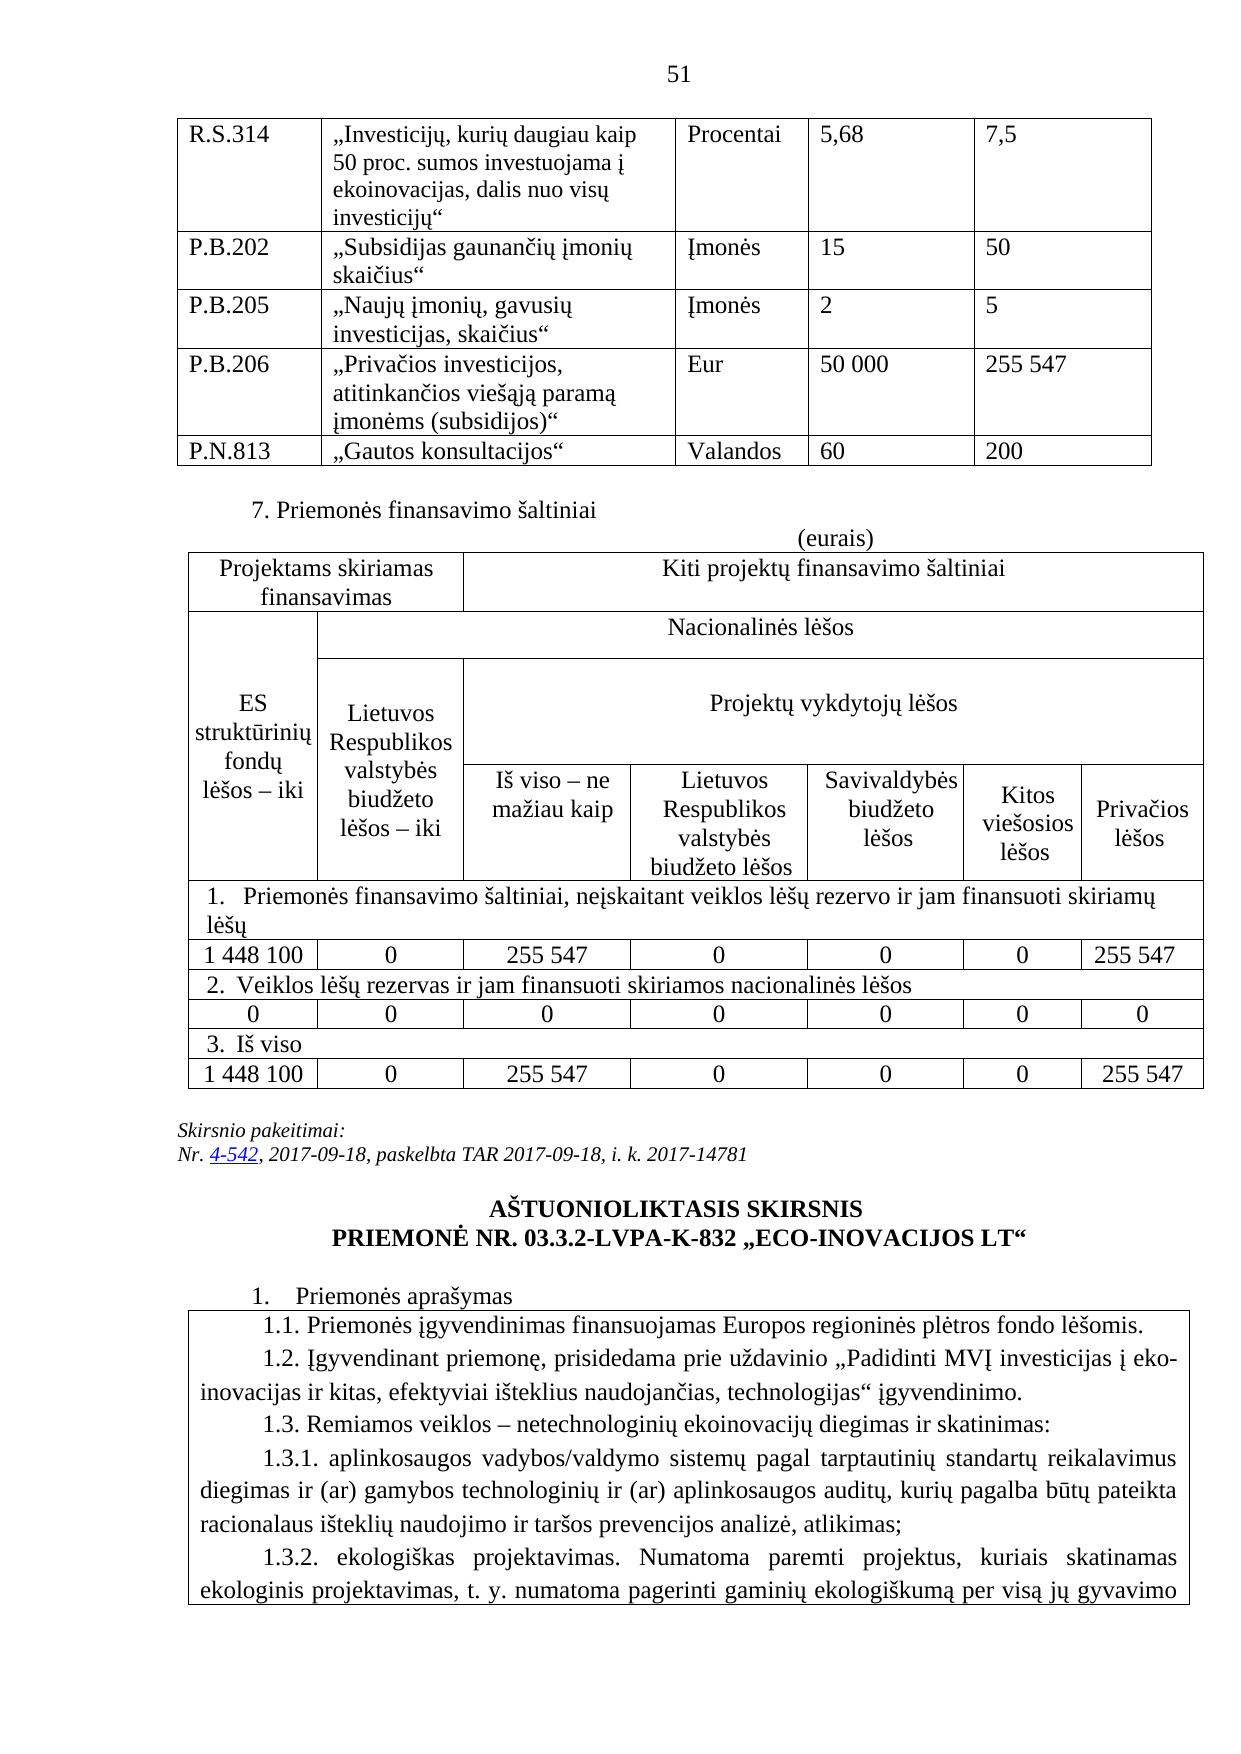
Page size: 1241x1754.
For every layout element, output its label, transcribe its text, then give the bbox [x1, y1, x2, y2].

table_cell 5,68 [809, 119, 974, 231]
table_cell 255 547 [1082, 1059, 1203, 1088]
table_cell 0 [189, 1000, 317, 1028]
table_cell Iš viso – ne mažiau kaip [464, 765, 630, 880]
table_cell 0 [964, 1000, 1081, 1028]
table_cell P.B.206 [178, 349, 321, 435]
table_header Kiti projektų finansavimo šaltiniai [464, 553, 1203, 611]
table_cell „Gautos konsultacijos“ [322, 436, 675, 465]
table_cell R.S.314 [178, 119, 321, 231]
table_cell 2. Veiklos lėšų rezervas ir jam finansuoti skiriamos nacionalinės lėšos [189, 970, 1203, 998]
table_cell 3. Iš viso [189, 1029, 1203, 1058]
table_cell 255 547 [975, 349, 1151, 435]
table_cell 0 [631, 940, 807, 969]
table_cell 1 448 100 [189, 940, 317, 969]
table_cell 255 547 [464, 1059, 630, 1088]
text 1. Priemonės aprašymas [251, 1281, 1181, 1309]
table_cell P.B.205 [178, 290, 321, 348]
table_cell 5 [975, 290, 1151, 348]
table_cell 0 [964, 1059, 1081, 1088]
table_cell 0 [318, 1059, 463, 1088]
table_cell 2 [809, 290, 974, 348]
text (eurais) [797, 523, 904, 552]
table_cell 0 [318, 1000, 463, 1028]
table_cell Lietuvos Respublikos valstybės biudžeto lėšos [631, 765, 807, 880]
table_cell 0 [964, 940, 1081, 969]
table_cell 1. Priemonės finansavimo šaltiniai, neįskaitant veiklos lėšų rezervo ir jam finansuoti skiriamų lėšų [189, 881, 1203, 939]
text PRIEMONĖ NR. 03.3.2-LVPA-K-832 „ECO-INOVACIJOS LT“ [177, 1223, 1181, 1252]
table_header Projektams skiriamas finansavimas [189, 553, 463, 611]
table_cell 0 [318, 940, 463, 969]
table_cell 0 [808, 940, 963, 969]
table_cell 0 [808, 1059, 963, 1088]
table_cell 1.2. Įgyvendinant priemonę, prisidedama prie uždavinio „Padidinti MVĮ investicijas į eko-inovacijas ir kitas, efektyviai išteklius naudojančias, technologijas“ įgyvendinimo. [189, 1344, 1189, 1409]
table_cell 0 [1082, 1000, 1203, 1028]
table_cell Eur [676, 349, 808, 435]
table_cell Projektų vykdytojų lėšos [464, 659, 1203, 764]
table_cell 1 448 100 [189, 1059, 317, 1088]
table_cell 0 [631, 1000, 807, 1028]
text Skirsnio pakeitimai: [177, 1118, 1181, 1142]
table_cell „Investicijų, kurių daugiau kaip 50 proc. sumos investuojama į ekoinovacijas, dalis nuo visų investicijų“ [322, 119, 675, 231]
table_cell 0 [464, 1000, 630, 1028]
table_cell 50 000 [809, 349, 974, 435]
table_cell Įmonės [676, 232, 808, 289]
table_cell Procentai [676, 119, 808, 231]
table_cell „Subsidijas gaunančių įmonių skaičius“ [322, 232, 675, 289]
text AŠTUONIOLIKTASIS SKIRSNIS [177, 1194, 1181, 1223]
table_cell 7,5 [975, 119, 1151, 231]
table_cell 255 547 [464, 940, 630, 969]
table_cell Lietuvos Respublikos valstybės biudžeto lėšos – iki [318, 659, 463, 880]
table_cell Kitos viešosios lėšos [964, 765, 1081, 880]
table_cell Privačios lėšos [1082, 765, 1203, 880]
table_cell 50 [975, 232, 1151, 289]
table_cell 200 [975, 436, 1151, 465]
table_cell 0 [631, 1059, 807, 1088]
table_cell 255 547 [1082, 940, 1203, 969]
table_cell „Privačios investicijos, atitinkančios viešąją paramą įmonėms (subsidijos)“ [322, 349, 675, 435]
table_cell Savivaldybės biudžeto lėšos [808, 765, 963, 880]
table_cell Nacionalinės lėšos [318, 612, 1203, 658]
table_cell ES struktūrinių fondų lėšos – iki [189, 612, 317, 880]
table_cell 15 [809, 232, 974, 289]
table_cell 1.3. Remiamos veiklos – netechnologinių ekoinovacijų diegimas ir skatinimas: 1.3.1. aplinkosaugos vadybos/valdymo sistemų pagal tarptautinių standartų reikalavimus diegimas ir (ar) gamybos technologinių ir (ar) aplinkosaugos auditų, kurių pagalba būtų pateikta racionalaus išteklių naudojimo ir taršos prevencijos analizė, atlikimas; 1.3.2. ekologiškas projektavimas. Numatoma paremti projektus, kuriais skatinamas ekologinis projektavimas, t. y. numatoma pagerinti gaminių ekologiškumą per visą jų gyvavimo [189, 1410, 1189, 1603]
table_cell P.B.202 [178, 232, 321, 289]
text Nr. 4-542, 2017-09-18, paskelbta TAR 2017-09-18, i. k. 2017-14781 [177, 1142, 1181, 1166]
table_header 1.1. Priemonės įgyvendinimas finansuojamas Europos regioninės plėtros fondo lėšomis. [189, 1311, 1189, 1343]
table_cell 0 [808, 1000, 963, 1028]
table_cell Įmonės [676, 290, 808, 348]
table_cell Valandos [676, 436, 808, 465]
table_cell 60 [809, 436, 974, 465]
table_cell P.N.813 [178, 436, 321, 465]
text 7. Priemonės finansavimo šaltiniai [251, 495, 1181, 523]
table_cell „Naujų įmonių, gavusių investicijas, skaičius“ [322, 290, 675, 348]
